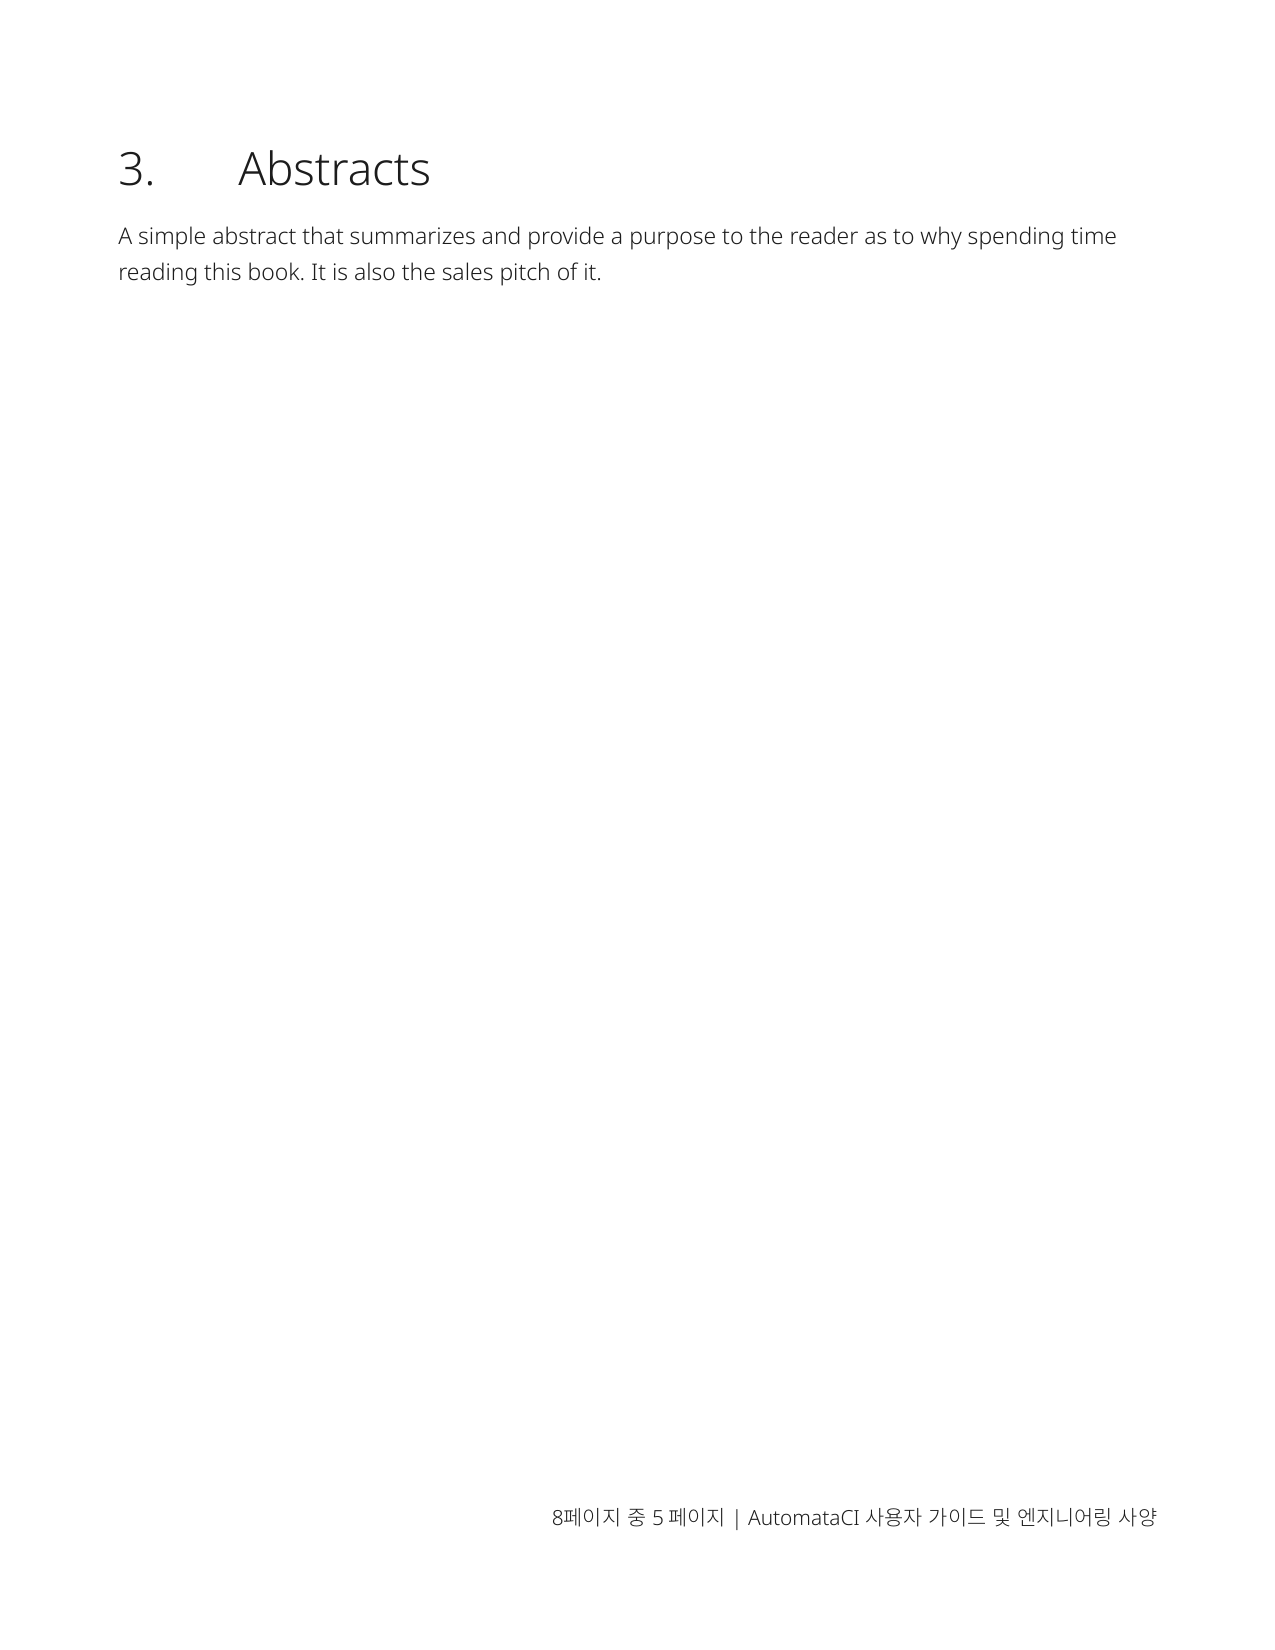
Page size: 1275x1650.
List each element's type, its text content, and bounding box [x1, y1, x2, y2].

text A simple abstract that summarizes and provide a purpose to the reader as to why spending time reading this book. It is also the sales pitch of it. [118, 220, 1157, 287]
subtitle Abstracts [118, 136, 1157, 198]
